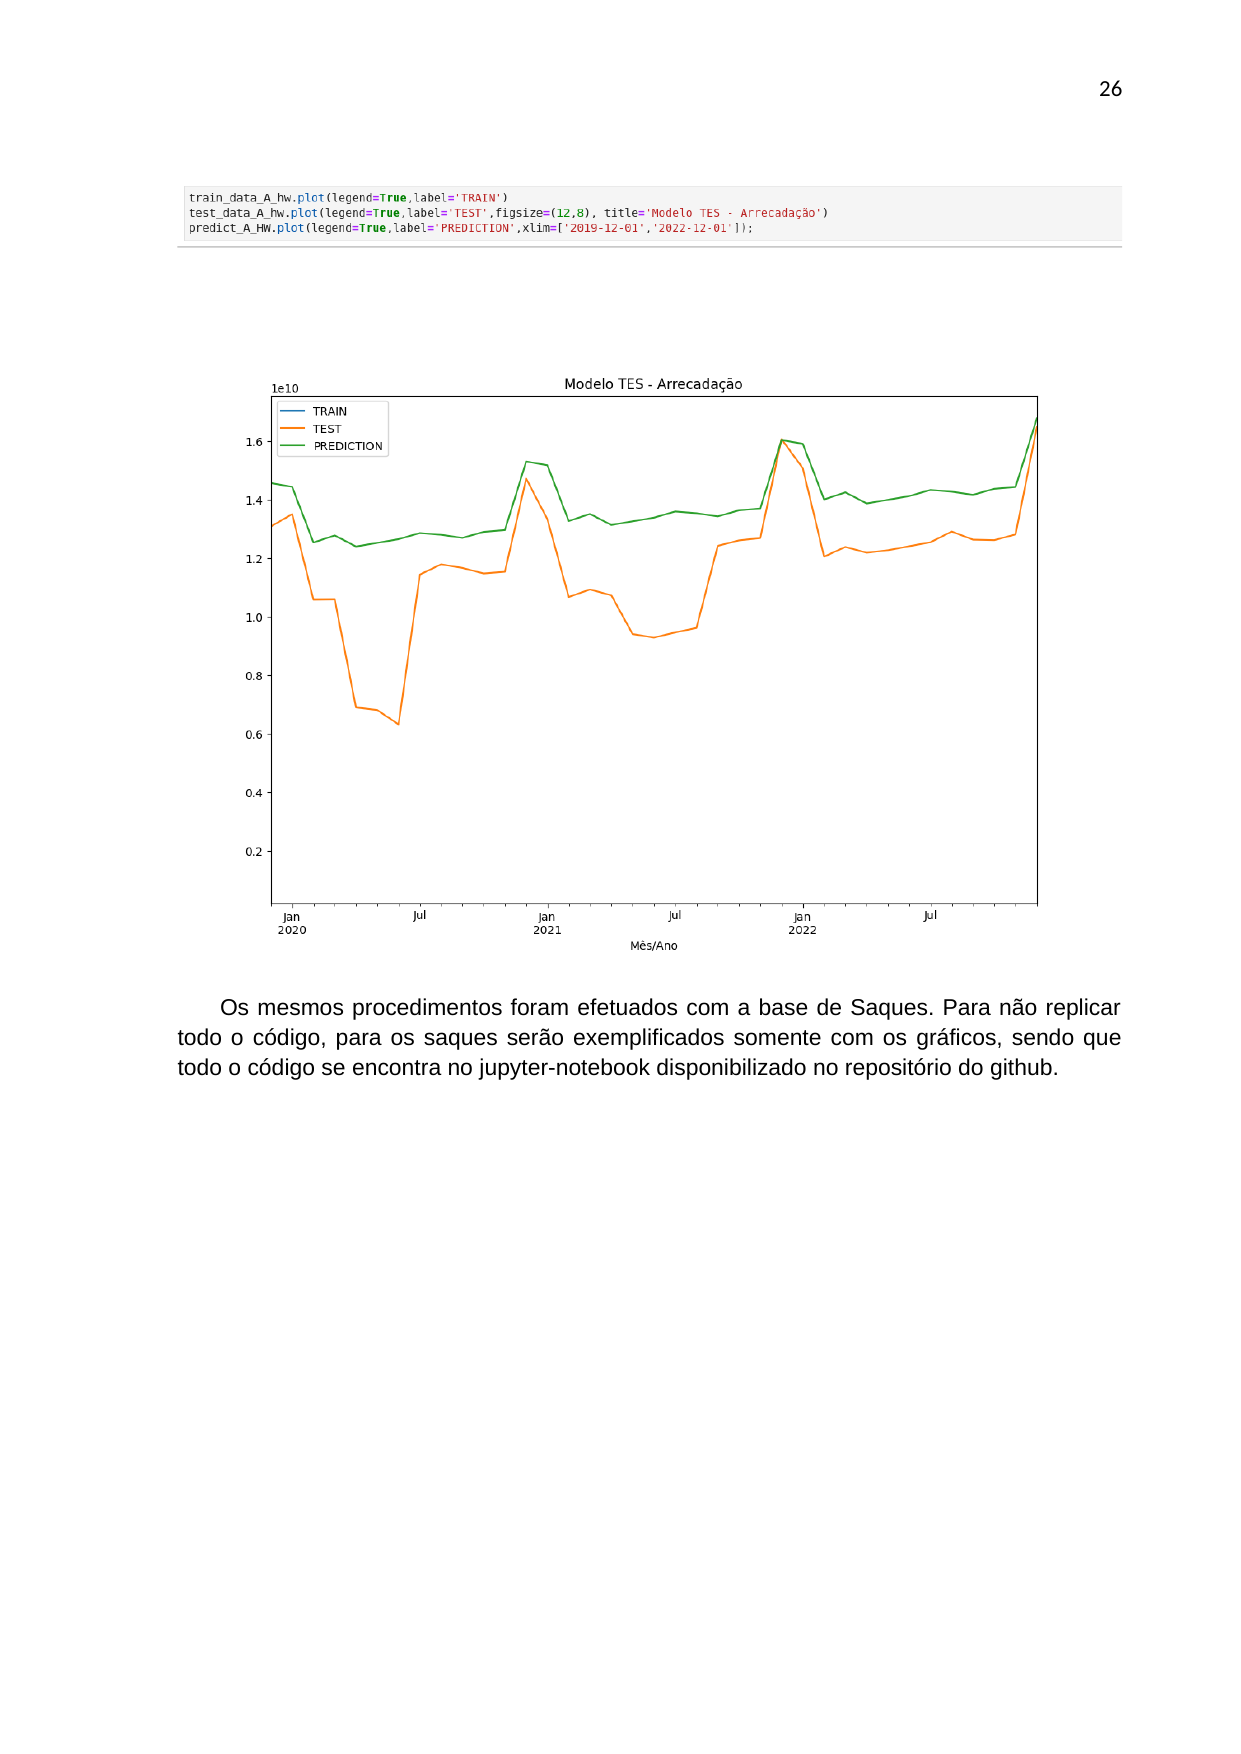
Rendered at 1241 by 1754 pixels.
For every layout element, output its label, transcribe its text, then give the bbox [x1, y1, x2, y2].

picture [177, 179, 1123, 248]
picture [236, 369, 1044, 960]
text Os mesmos procedimentos foram efetuados com a base de Saques. Para não replicar todo o código, para os saques serão exemplificados somente com os gráficos, sendo que todo o código se encontra no jupyter-notebook disponibilizado no repositório do github. [177, 994, 1122, 1081]
